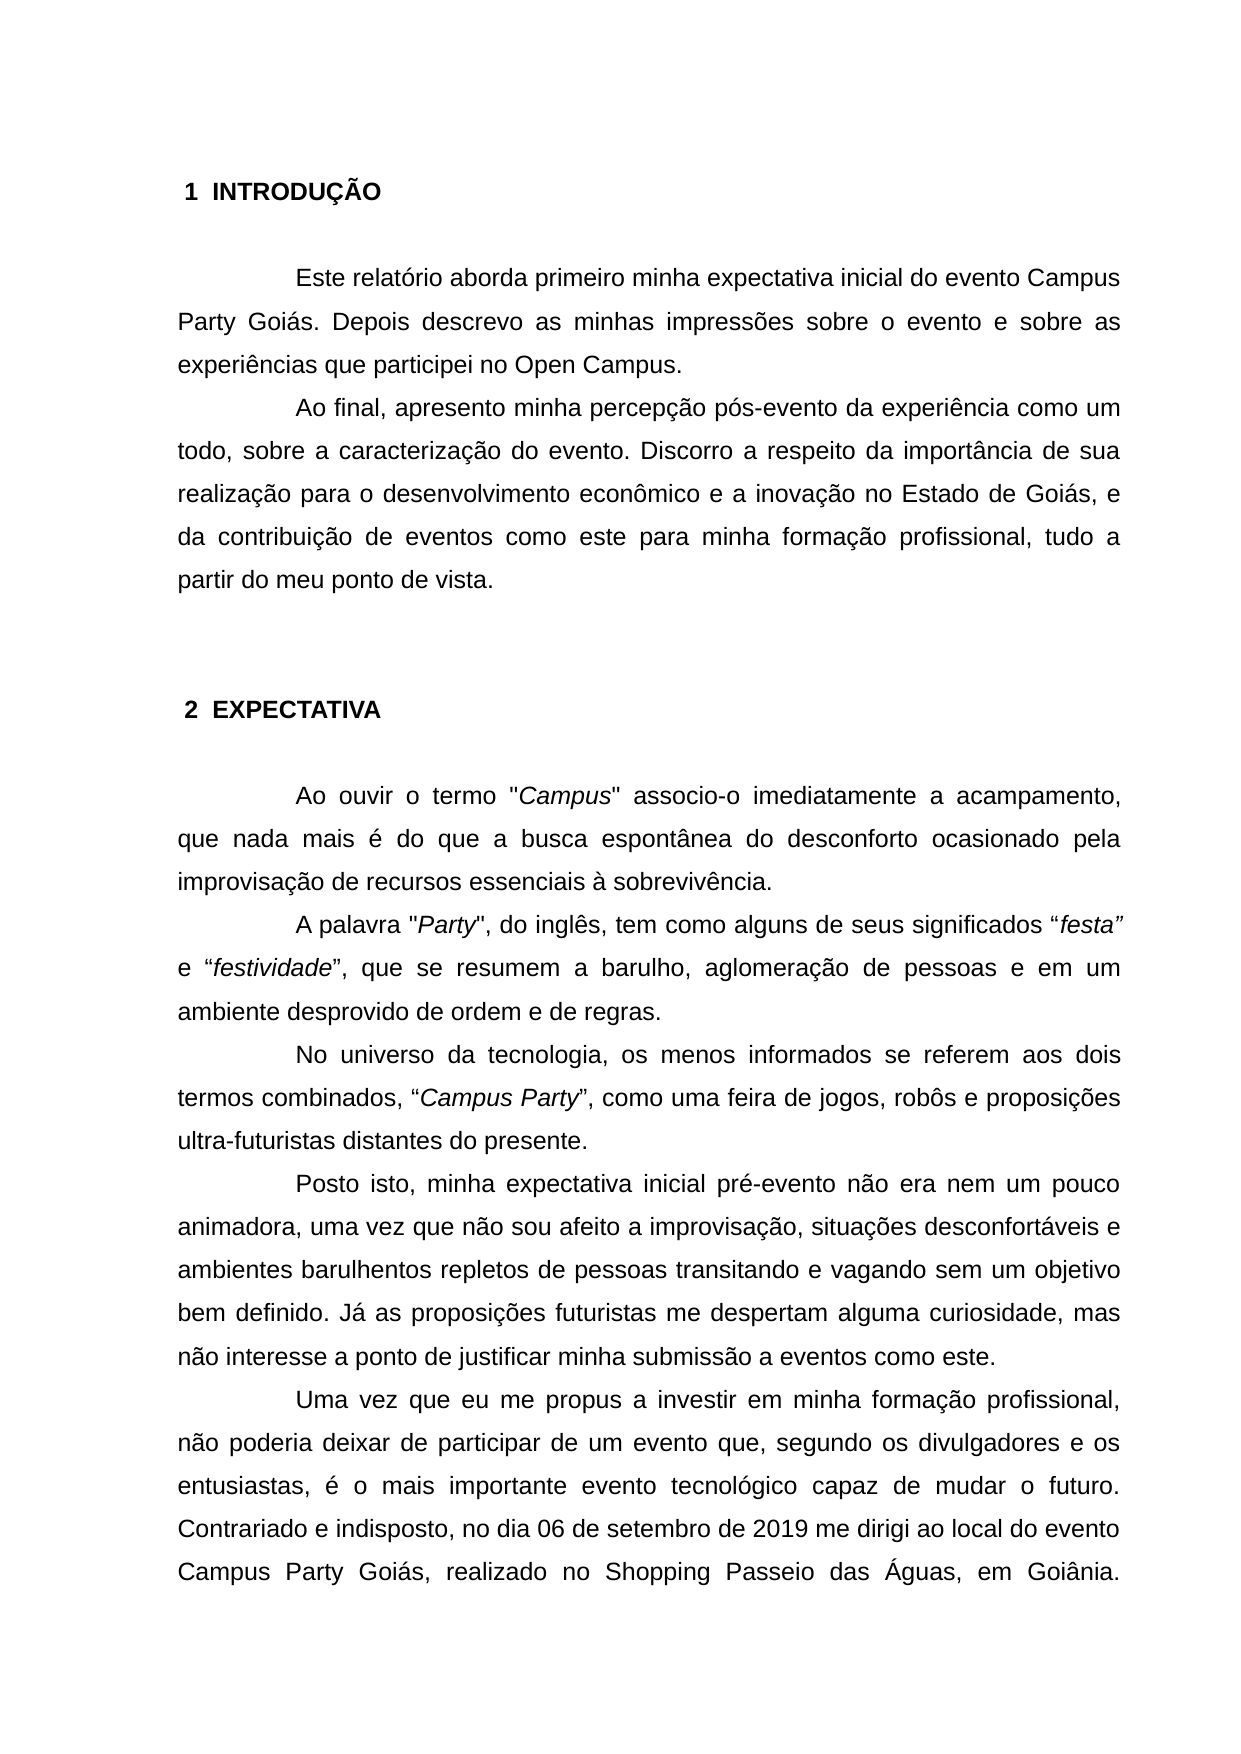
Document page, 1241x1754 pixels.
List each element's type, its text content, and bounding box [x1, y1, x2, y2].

text Ao ouvir o termo "Campus" associo-o imediatamente a acampamento, que nada mais é do que a busca espontânea do desconforto ocasionado pela improvisação de recursos essenciais à sobrevivência. [177, 781, 1122, 896]
text No universo da tecnologia, os menos informados se referem aos dois termos combinados, “Campus Party”, como uma feira de jogos, robôs e proposições ultra-futuristas distantes do presente. [177, 1040, 1122, 1155]
text Ao final, apresento minha percepção pós-evento da experiência como um todo, sobre a caracterização do evento. Discorro a respeito da importância de sua realização para o desenvolvimento econômico e a inovação no Estado de Goiás, e da contribuição de eventos como este para minha formação profissional, tudo a partir do meu ponto de vista. [177, 393, 1122, 594]
list EXPECTATIVA [177, 695, 1122, 723]
list INTRODUÇÃO [177, 177, 1122, 206]
text A palavra "Party", do inglês, tem como alguns de seus significados “festa” e “festividade”, que se resumem a barulho, aglomeração de pessoas e em um ambiente desprovido de ordem e de regras. [177, 910, 1122, 1025]
text Uma vez que eu me propus a investir em minha formação profissional, não poderia deixar de participar de um evento que, segundo os divulgadores e os entusiastas, é o mais importante evento tecnológico capaz de mudar o futuro. Contrariado e indisposto, no dia 06 de setembro de 2019 me dirigi ao local do evento Campus Party Goiás, realizado no Shopping Passeio das Águas, em Goiânia. [177, 1385, 1122, 1586]
text Posto isto, minha expectativa inicial pré-evento não era nem um pouco animadora, uma vez que não sou afeito a improvisação, situações desconfortáveis e ambientes barulhentos repletos de pessoas transitando e vagando sem um objetivo bem definido. Já as proposições futuristas me despertam alguma curiosidade, mas não interesse a ponto de justificar minha submissão a eventos como este. [177, 1169, 1122, 1370]
text Este relatório aborda primeiro minha expectativa inicial do evento Campus Party Goiás. Depois descrevo as minhas impressões sobre o evento e sobre as experiências que participei no Open Campus. [177, 263, 1122, 378]
